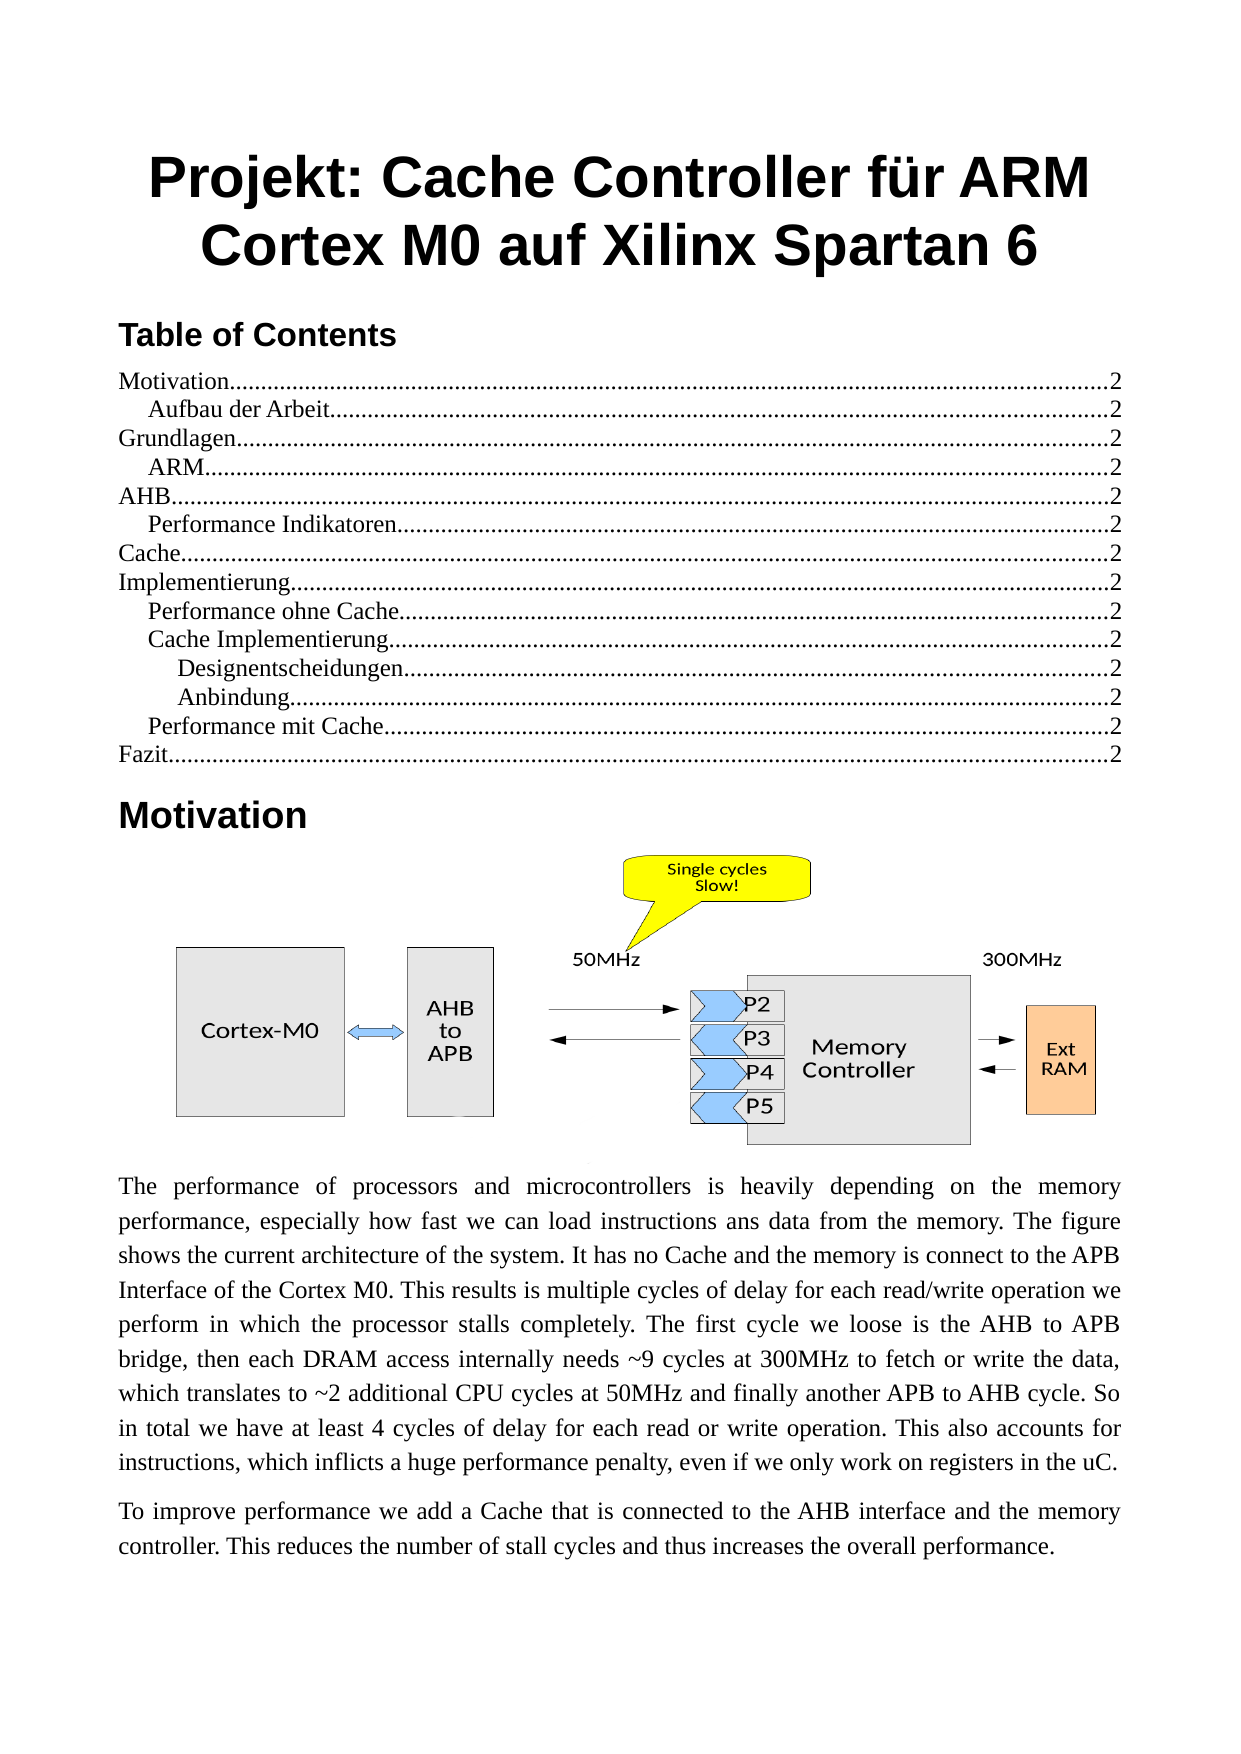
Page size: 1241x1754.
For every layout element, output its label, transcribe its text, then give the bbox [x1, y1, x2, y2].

text To improve performance we add a Cache that is connected to the AHB interface and the memory controller. This reduces the number of stall cycles and thus increases the overall performance. [118, 1496, 1122, 1559]
text Performance ohne Cache 2 [148, 596, 1122, 624]
text Implementierung 2 [118, 567, 1122, 596]
text Performance mit Cache 2 [148, 711, 1122, 739]
text Performance Indikatoren 2 [148, 509, 1122, 538]
picture [139, 837, 1110, 1164]
subtitle Table of Contents [118, 315, 1122, 353]
text Aufbau der Arbeit 2 [148, 394, 1122, 423]
text Motivation 2 [118, 366, 1122, 394]
text Fazit 2 [118, 739, 1122, 768]
text Anbindung 2 [177, 682, 1122, 711]
text Cache Implementierung 2 [148, 624, 1122, 653]
text The performance of processors and microcontrollers is heavily depending on the memory performance, especially how fast we can load instructions ans data from the memory. The figure shows the current architecture of the system. It has no Cache and the memory is connect to the APB Interface of the Cortex M0. This results is multiple cycles of delay for each read/write operation we perform in which the processor stalls completely. The first cycle we loose is the AHB to APB bridge, then each DRAM access internally needs ~9 cycles at 300MHz to fetch or write the data, which translates to ~2 additional CPU cycles at 50MHz and finally another APB to AHB cycle. So in total we have at least 4 cycles of delay for each read or write operation. This also accounts for instructions, which inflicts a huge performance penalty, even if we only work on registers in the uC. [118, 1164, 1122, 1476]
text Grundlagen 2 [118, 423, 1122, 452]
text AHB 2 [118, 481, 1122, 509]
title Projekt: Cache Controller für ARM Cortex M0 auf Xilinx Spartan 6 [118, 143, 1122, 277]
text ARM 2 [148, 452, 1122, 481]
text Cache 2 [118, 538, 1122, 567]
text Designentscheidungen 2 [177, 653, 1122, 682]
subtitle Motivation [118, 793, 1122, 837]
